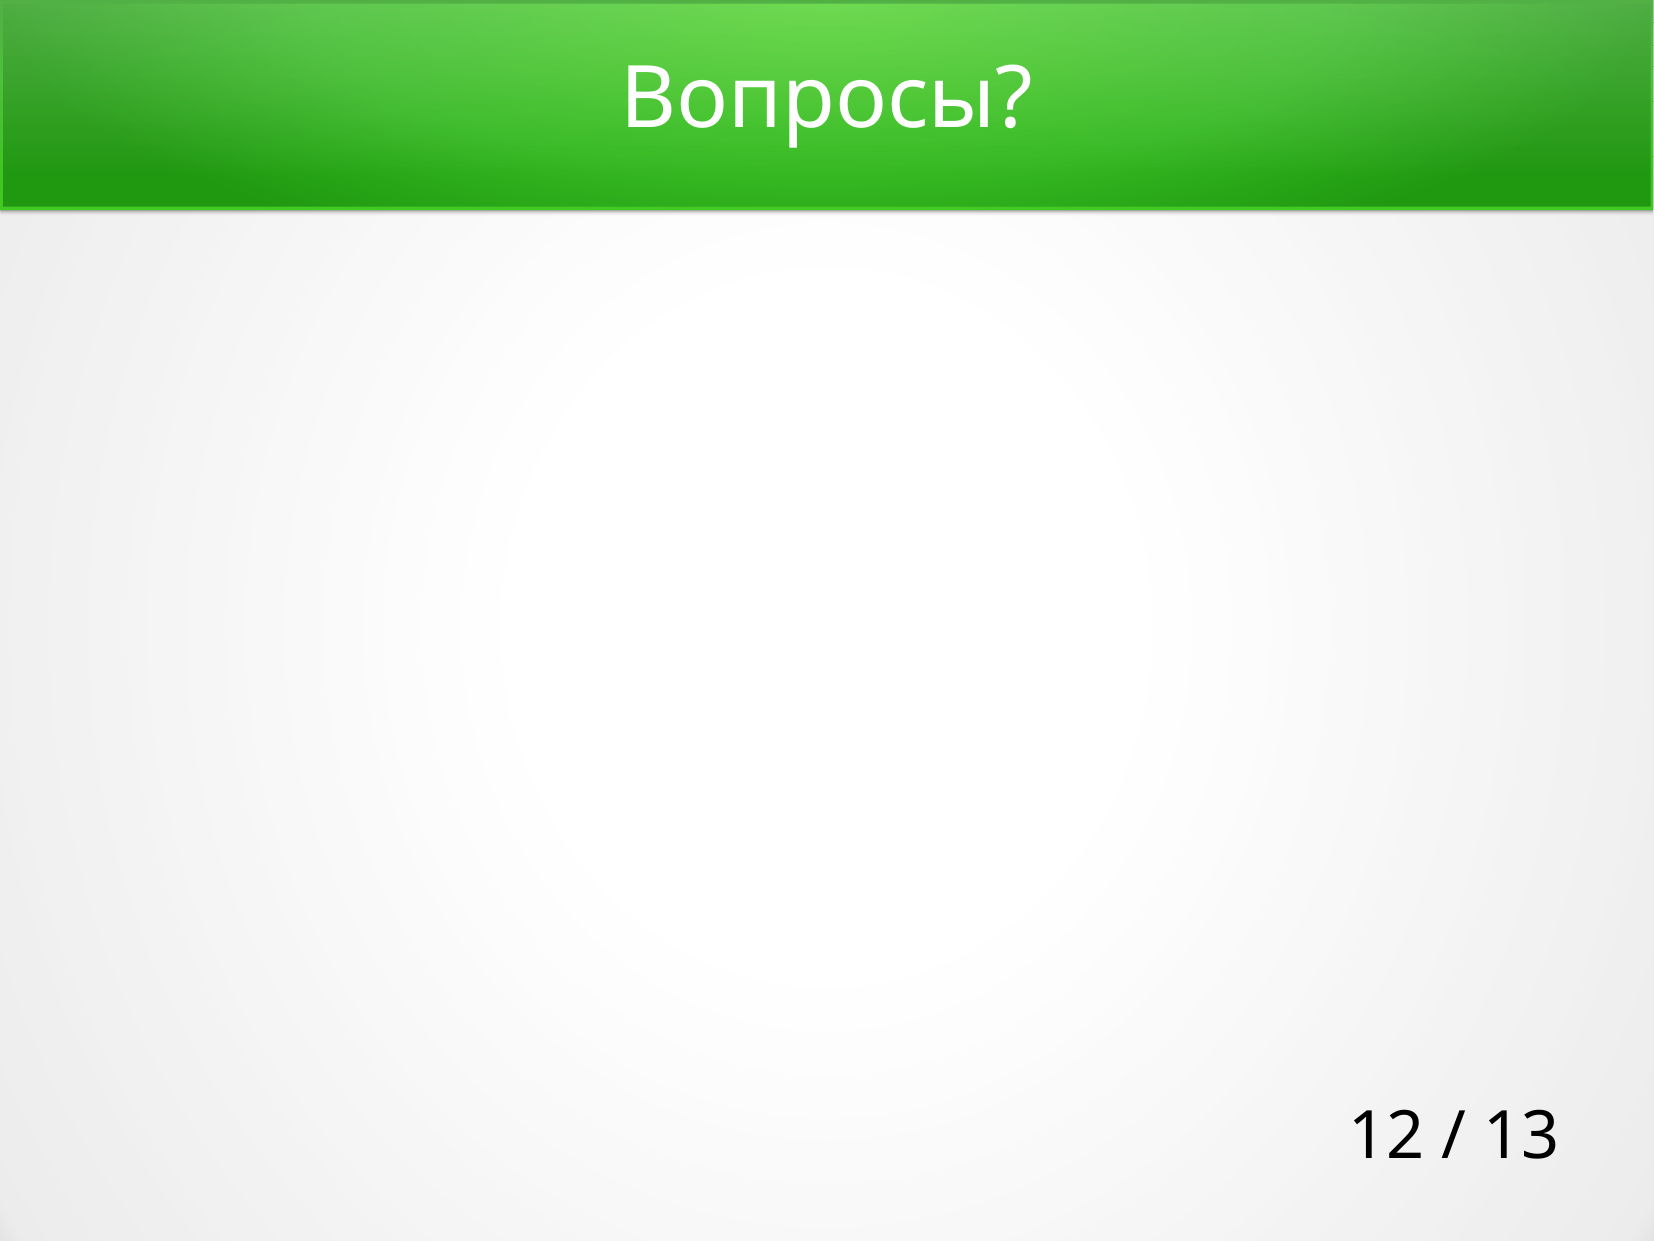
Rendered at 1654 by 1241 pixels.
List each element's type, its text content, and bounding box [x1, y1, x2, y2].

text_box <номер> / 13 [1305, 1080, 1576, 1176]
title Вопросы? [82, 0, 1571, 198]
